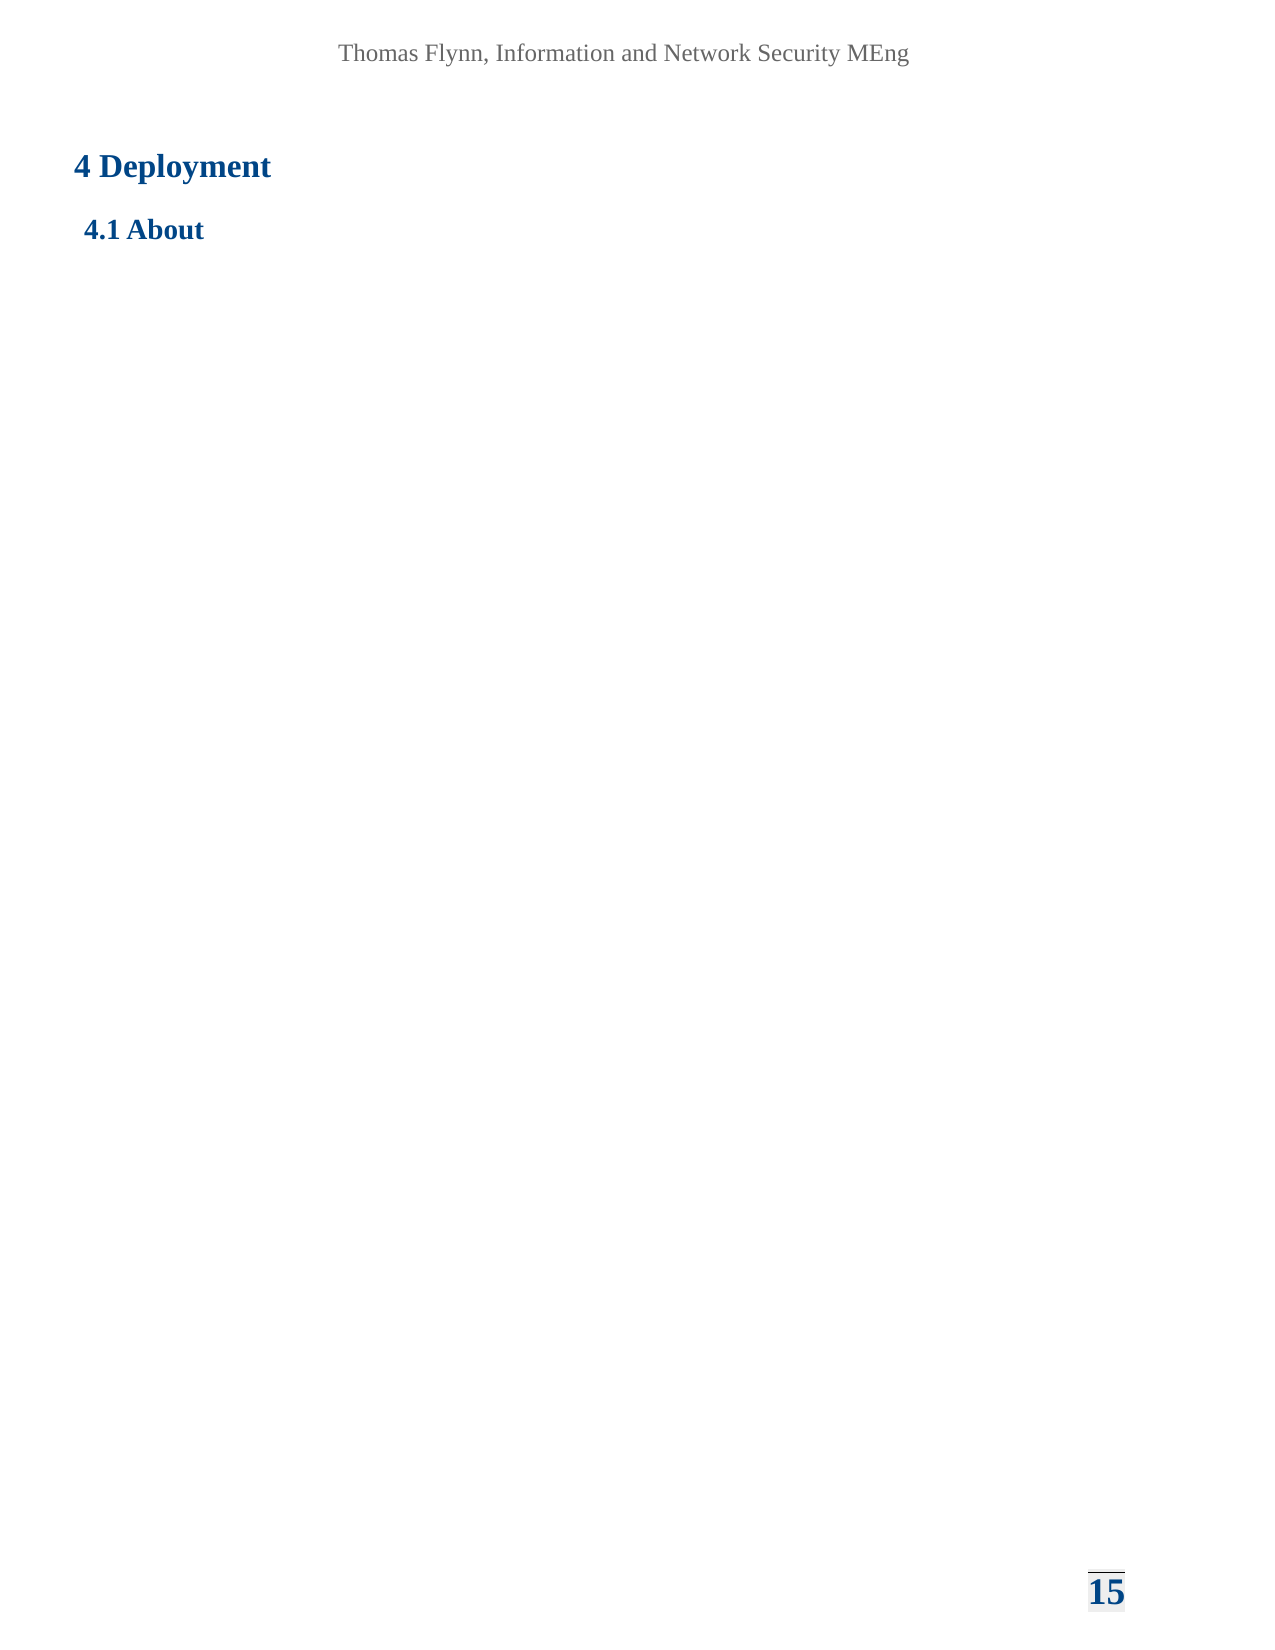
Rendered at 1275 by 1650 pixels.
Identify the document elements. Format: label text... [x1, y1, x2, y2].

subtitle 4 Deployment [74, 146, 1125, 184]
subtitle 4.1 About [81, 212, 1125, 246]
